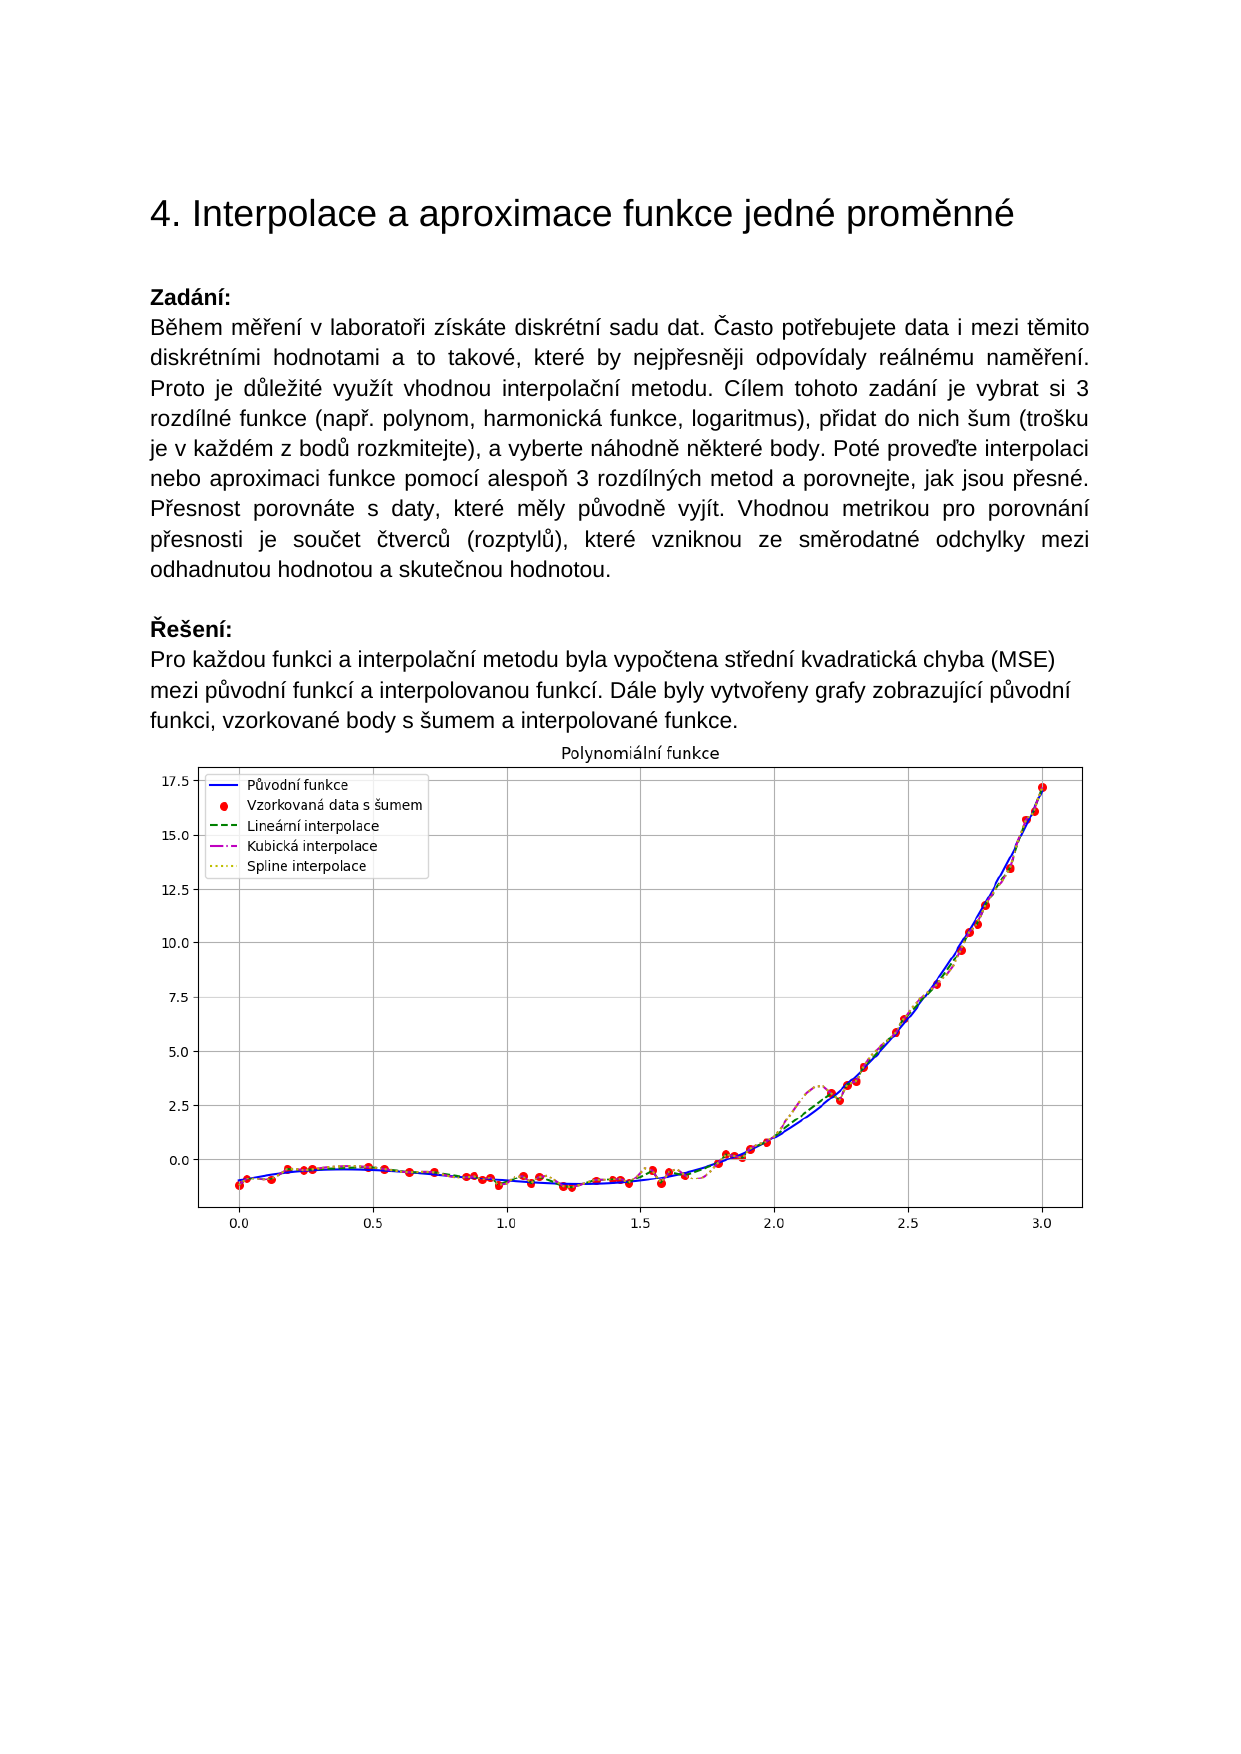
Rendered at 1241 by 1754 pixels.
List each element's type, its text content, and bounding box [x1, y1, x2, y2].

text Pro každou funkci a interpolační metodu byla vypočtena střední kvadratická chyba (MSE) mezi původní funkcí a interpolovanou funkcí. Dále byly vytvořeny grafy zobrazující původní funkci, vzorkované body s šumem a interpolované funkce. [150, 646, 1090, 733]
picture [150, 737, 1091, 1239]
subtitle 4. Interpolace a aproximace funkce jedné proměnné [150, 192, 1090, 235]
text Řešení: [150, 616, 1090, 643]
text Během měření v laboratoři získáte diskrétní sadu dat. Často potřebujete data i mezi těmito diskrétními hodnotami a to takové, které by nejpřesněji odpovídaly reálnému naměření. Proto je důležité využít vhodnou interpolační metodu. Cílem tohoto zadání je vybrat si 3 rozdílné funkce (např. polynom, harmonická funkce, logaritmus), přidat do nich šum (trošku je v každém z bodů rozkmitejte), a vyberte náhodně některé body. Poté proveďte interpolaci nebo aproximaci funkce pomocí alespoň 3 rozdílných metod a porovnejte, jak jsou přesné. Přesnost porovnáte s daty, které měly původně vyjít. Vhodnou metrikou pro porovnání přesnosti je součet čtverců (rozptylů), které vzniknou ze směrodatné odchylky mezi odhadnutou hodnotou a skutečnou hodnotou. [150, 314, 1090, 582]
text Zadání: [150, 284, 1090, 310]
